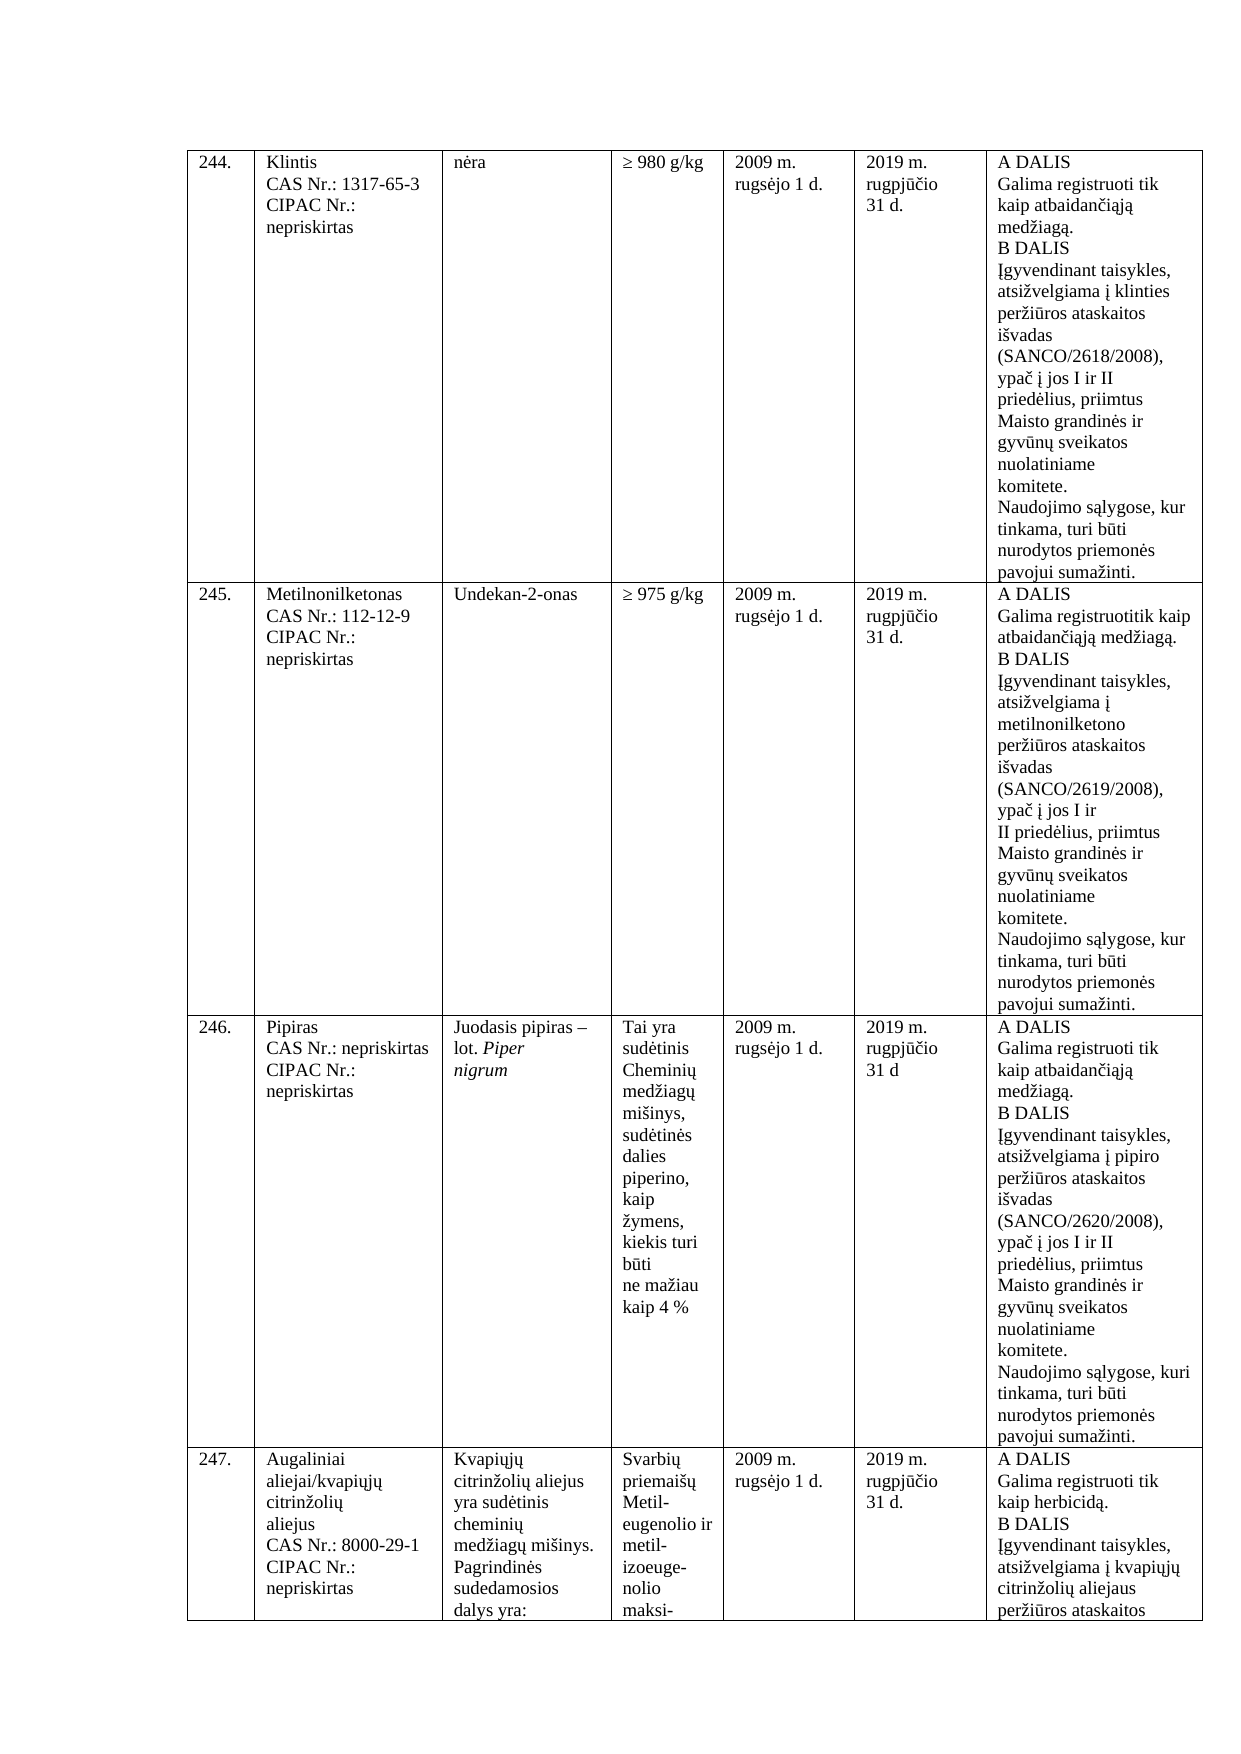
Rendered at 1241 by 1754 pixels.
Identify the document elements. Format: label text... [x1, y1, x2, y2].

table_cell 245. [188, 583, 254, 1014]
table_cell Juodasis pipiras – lot. Piper nigrum [443, 1016, 611, 1447]
table_cell [1203, 150, 1211, 582]
table_cell Svarbių priemaišų Metil-eugenolio ir metil-izoeuge-nolio maksi- [612, 1448, 723, 1620]
table_cell [1203, 1447, 1211, 1620]
table_cell 2009 m. rugsėjo 1 d. [724, 151, 854, 582]
table_cell [180, 1015, 187, 1447]
table_cell A DALIS Galima registruoti tik kaip atbaidančiąją medžiagą. B DALIS Įgyvendinant taisykles, atsižvelgiama į pipiro peržiūros ataskaitos išvadas (SANCO/2620/2008), ypač į jos I ir II priedėlius, priimtus Maisto grandinės ir gyvūnų sveikatos nuolatiniame komitete. Naudojimo sąlygose, kuri tinkama, turi būti nurodytos priemonės pavojui sumažinti. [987, 1016, 1202, 1447]
table_cell Tai yra sudėtinis Cheminių medžiagų mišinys, sudėtinės dalies piperino, kaip žymens, kiekis turi būti ne mažiau kaip 4 % [612, 1016, 723, 1447]
table_cell 2019 m. rugpjūčio 31 d. [855, 583, 986, 1014]
table_cell [1203, 1015, 1211, 1447]
table_cell nėra [443, 151, 611, 582]
table_cell 246. [188, 1016, 254, 1447]
table_cell 247. [188, 1448, 254, 1620]
table_cell A DALIS Galima registruotitik kaip atbaidančiąją medžiagą. B DALIS Įgyvendinant taisykles, atsižvelgiama į metilnonilketono peržiūros ataskaitos išvadas (SANCO/2619/2008), ypač į jos I ir II priedėlius, priimtus Maisto grandinės ir gyvūnų sveikatos nuolatiniame komitete. Naudojimo sąlygose, kur tinkama, turi būti nurodytos priemonės pavojui sumažinti. [987, 583, 1202, 1014]
table_cell A DALIS Galima registruoti tik kaip herbicidą. B DALIS Įgyvendinant taisykles, atsižvelgiama į kvapiųjų citrinžolių aliejaus peržiūros ataskaitos [987, 1448, 1202, 1620]
table_cell 2019 m. rugpjūčio 31 d [855, 1016, 986, 1447]
table_cell A DALIS Galima registruoti tik kaip atbaidančiąją medžiagą. B DALIS Įgyvendinant taisykles, atsižvelgiama į klinties peržiūros ataskaitos išvadas (SANCO/2618/2008), ypač į jos I ir II priedėlius, priimtus Maisto grandinės ir gyvūnų sveikatos nuolatiniame komitete. Naudojimo sąlygose, kur tinkama, turi būti nurodytos priemonės pavojui sumažinti. [987, 151, 1202, 582]
table_cell [105, 582, 180, 1014]
table_cell [1203, 582, 1211, 1014]
table_cell Augaliniai aliejai/kvapiųjų citrinžolių aliejus CAS Nr.: 8000-29-1 CIPAC Nr.: nepriskirtas [255, 1448, 442, 1620]
table_cell 2019 m. rugpjūčio 31 d. [855, 1448, 986, 1620]
table_cell Kvapiųjų citrinžolių aliejus yra sudėtinis cheminių medžiagų mišinys. Pagrindinės sudedamosios dalys yra: [443, 1448, 611, 1620]
table_cell [105, 1015, 180, 1447]
table_cell [180, 150, 187, 582]
table_cell [180, 582, 187, 1014]
table_cell Metilnonilketonas CAS Nr.: 112-12-9 CIPAC Nr.: nepriskirtas [255, 583, 442, 1014]
table_cell Pipiras CAS Nr.: nepriskirtas CIPAC Nr.: nepriskirtas [255, 1016, 442, 1447]
table_cell 244. [188, 151, 254, 582]
table_cell 2019 m. rugpjūčio 31 d. [855, 151, 986, 582]
table_cell 2009 m. rugsėjo 1 d. [724, 1016, 854, 1447]
table_cell ≥ 980 g/kg [612, 151, 723, 582]
table_cell [105, 1447, 180, 1620]
table_cell ≥ 975 g/kg [612, 583, 723, 1014]
table_cell Klintis CAS Nr.: 1317-65-3 CIPAC Nr.: nepriskirtas [255, 151, 442, 582]
table_cell Undekan-2-onas [443, 583, 611, 1014]
table_cell [180, 1447, 187, 1620]
table_cell 2009 m. rugsėjo 1 d. [724, 583, 854, 1014]
table_cell 2009 m. rugsėjo 1 d. [724, 1448, 854, 1620]
table_cell [105, 150, 180, 582]
